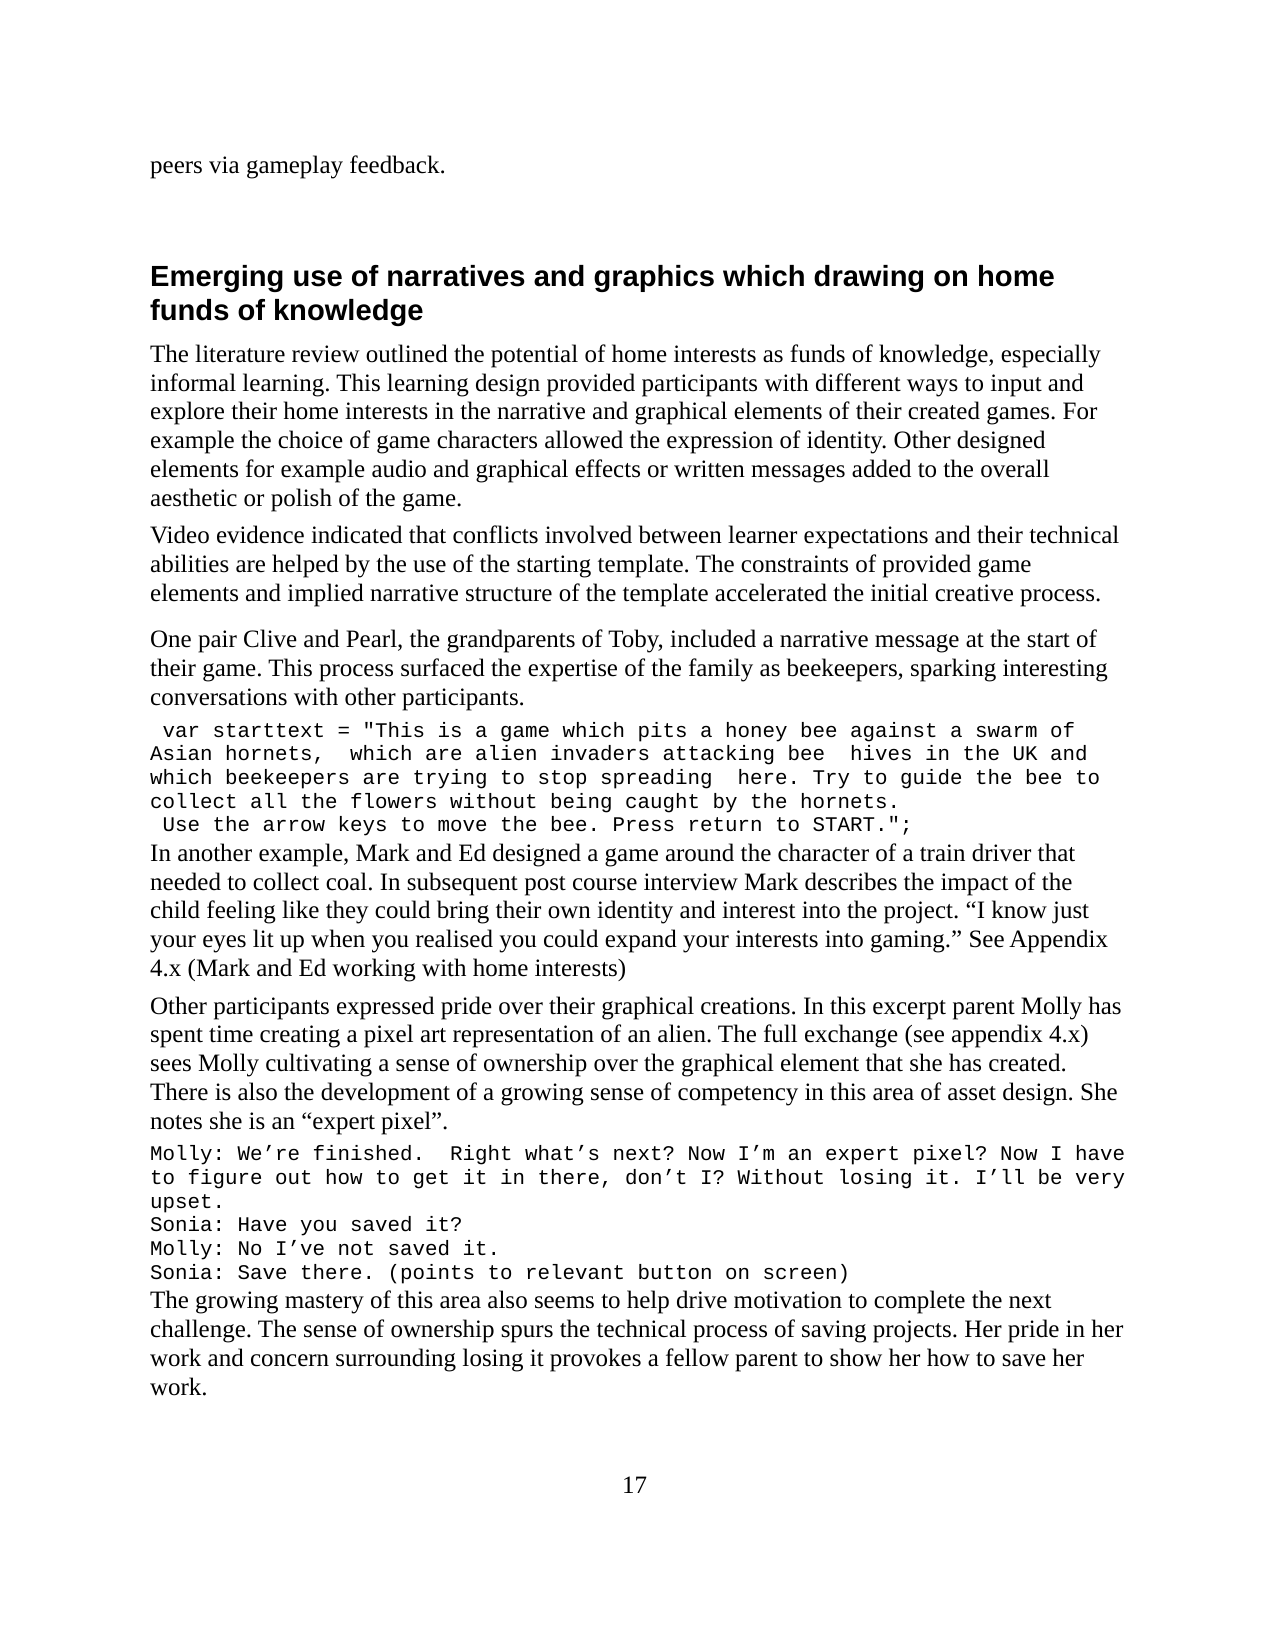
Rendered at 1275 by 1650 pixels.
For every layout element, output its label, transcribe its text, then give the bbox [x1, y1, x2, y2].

text Sonia: Have you saved it? [150, 1214, 1125, 1238]
text var starttext = "This is a game which pits a honey bee against a swarm of Asian hornets, which are alien invaders attacking bee hives in the UK and which beekeepers are trying to stop spreading here. Try to guide the bee to collect all the flowers without being caught by the hornets. [150, 720, 1125, 814]
text Sonia: Save there. (points to relevant button on screen) [150, 1262, 1125, 1285]
text Molly: No I’ve not saved it. [150, 1238, 1125, 1262]
text One pair Clive and Pearl, the grandparents of Toby, included a narrative message at the start of their game. This process surfaced the expertise of the family as beekeepers, sparking interesting conversations with other participants. [150, 624, 1125, 711]
text Video evidence indicated that conflicts involved between learner expectations and their technical abilities are helped by the use of the starting template. The constraints of provided game elements and implied narrative structure of the template accelerated the initial creative process. [150, 520, 1125, 607]
text Molly: We’re finished. Right what’s next? Now I’m an expert pixel? Now I have to figure out how to get it in there, don’t I? Without losing it. I’ll be very upset. [150, 1143, 1125, 1214]
text Other participants expressed pride over their graphical creations. In this excerpt parent Molly has spent time creating a pixel art representation of an alien. The full exchange (see appendix 4.x) sees Molly cultivating a sense of ownership over the graphical element that she has created. There is also the development of a growing sense of competency in this area of asset design. She notes she is an “expert pixel”. [150, 991, 1125, 1134]
text The literature review outlined the potential of home interests as funds of knowledge, especially informal learning. This learning design provided participants with different ways to input and explore their home interests in the narrative and graphical elements of their created games. For example the choice of game characters allowed the expression of identity. Other designed elements for example audio and graphical effects or written messages added to the overall aesthetic or polish of the game. [150, 339, 1125, 511]
text In another example, Mark and Ed designed a game around the character of a train driver that needed to collect coal. In subsequent post course interview Mark describes the impact of the child feeling like they could bring their own identity and interest into the project. “I know just your eyes lit up when you realised you could expand your interests into gaming.” See Appendix 4.x (Mark and Ed working with home interests) [150, 838, 1125, 982]
text The growing mastery of this area also seems to help drive motivation to complete the next challenge. The sense of ownership spurs the technical process of saving projects. Her pride in her work and concern surrounding losing it provokes a fellow parent to show her how to save her work. [150, 1285, 1125, 1400]
subtitle Emerging use of narratives and graphics which drawing on home funds of knowledge [150, 259, 1125, 326]
text peers via gameplay feedback. [150, 150, 1125, 179]
text Use the arrow keys to move the bee. Press return to START."; [150, 814, 1125, 838]
